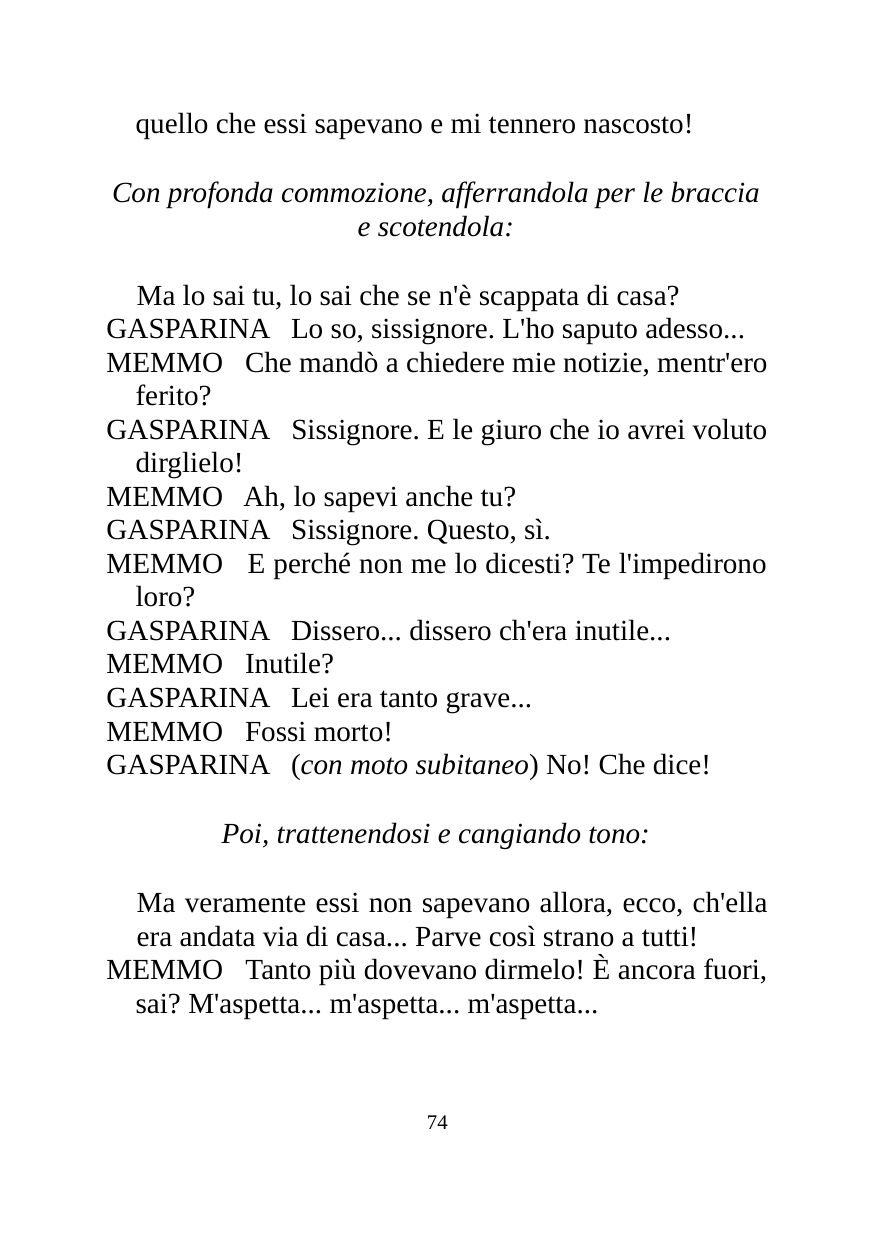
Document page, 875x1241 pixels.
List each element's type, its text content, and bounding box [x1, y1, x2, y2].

text Ma veramente essi non sapevano allora, ecco, ch'ella era andata via di casa... Parve così strano a tutti! [136, 885, 768, 952]
text quello che essi sapevano e mi tennero nascosto! [106, 106, 768, 140]
text Poi, trattenendosi e cangiando tono: [106, 816, 768, 850]
text GASPARINA Lo so, sissignore. L'ho saputo adesso... [106, 311, 768, 345]
text MEMMO Ah, lo sapevi anche tu? [106, 479, 768, 512]
text MEMMO Inutile? [106, 647, 768, 680]
text GASPARINA Sissignore. E le giuro che io avrei voluto dirglielo! [106, 412, 768, 479]
text Con profonda commozione, afferrandola per le braccia e scotendola: [106, 175, 768, 242]
text GASPARINA (con moto subitaneo) No! Che dice! [106, 747, 768, 781]
text GASPARINA Lei era tanto grave... [106, 680, 768, 714]
text GASPARINA Sissignore. Questo, sì. [106, 512, 768, 546]
text MEMMO Che mandò a chiedere mie notizie, mentr'ero ferito? [106, 345, 768, 412]
text Ma lo sai tu, lo sai che se n'è scappata di casa? [136, 278, 768, 311]
text GASPARINA Dissero... dissero ch'era inutile... [106, 613, 768, 647]
text MEMMO Tanto più dovevano dirmelo! È ancora fuori, sai? M'aspetta... m'aspetta... m'aspetta... [106, 952, 768, 1019]
text MEMMO Fossi morto! [106, 714, 768, 747]
text MEMMO E perché non me lo dicesti? Te l'impedirono loro? [106, 546, 768, 613]
